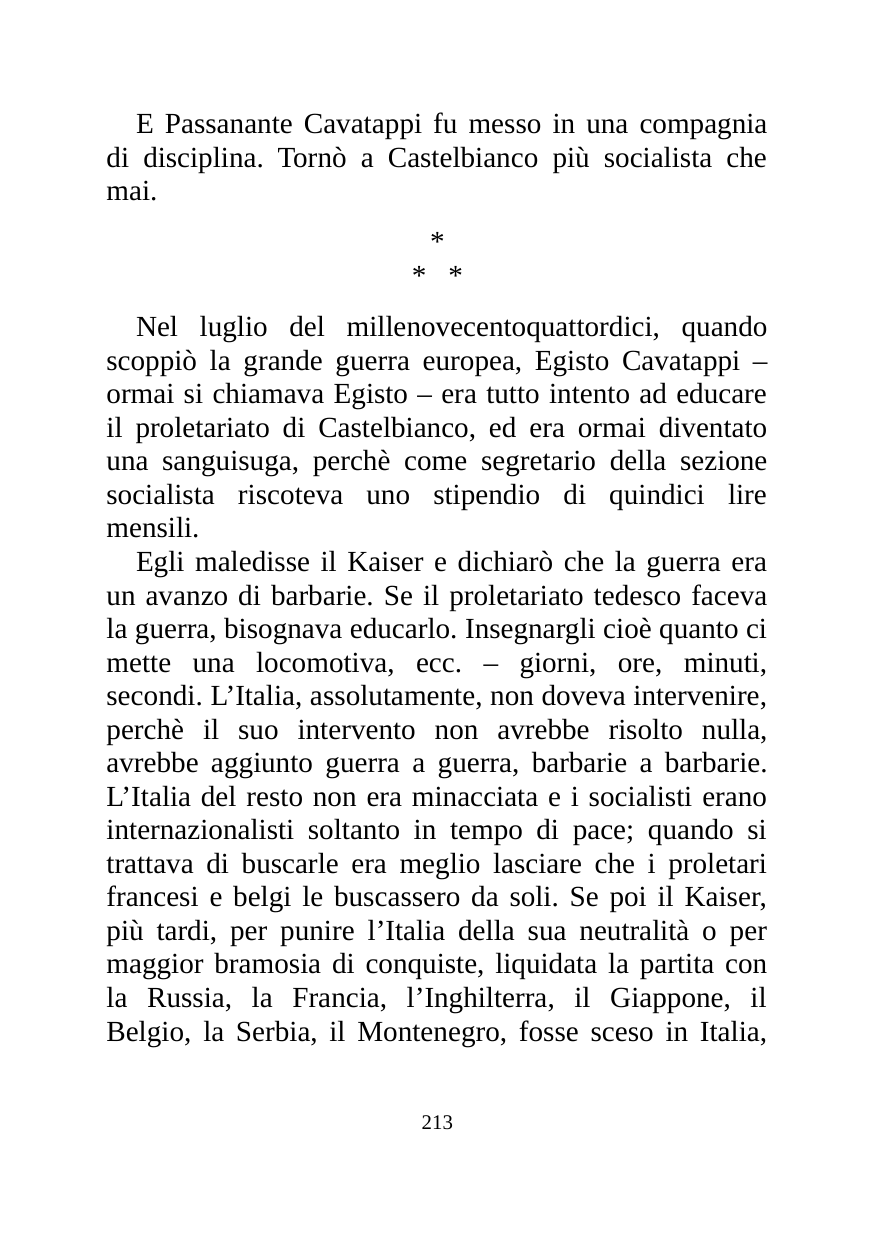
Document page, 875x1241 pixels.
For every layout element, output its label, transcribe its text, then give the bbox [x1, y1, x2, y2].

text * * * [106, 224, 768, 292]
text Nel luglio del millenovecentoquattordici, quando scoppiò la grande guerra europea, Egisto Cavatappi – ormai si chiamava Egisto – era tutto intento ad educare il proletariato di Castelbianco, ed era ormai diventato una sanguisuga, perchè come segretario della sezione socialista riscoteva uno stipendio di quindici lire mensili. [106, 309, 768, 544]
text E Passanante Cavatappi fu messo in una compagnia di disciplina. Tornò a Castelbianco più socialista che mai. [106, 106, 768, 207]
text Egli maledisse il Kaiser e dichiarò che la guerra era un avanzo di barbarie. Se il proletariato tedesco faceva la guerra, bisognava educarlo. Insegnargli cioè quanto ci mette una locomotiva, ecc. – giorni, ore, minuti, secondi. L’Italia, assolutamente, non doveva intervenire, perchè il suo intervento non avrebbe risolto nulla, avrebbe aggiunto guerra a guerra, barbarie a barbarie. L’Italia del resto non era minacciata e i socialisti erano internazionalisti soltanto in tempo di pace; quando si trattava di buscarle era meglio lasciare che i proletari francesi e belgi le buscassero da soli. Se poi il Kaiser, più tardi, per punire l’Italia della sua neutralità o per maggior bramosia di conquiste, liquidata la partita con la Russia, la Francia, l’Inghilterra, il Giappone, il Belgio, la Serbia, il Montenegro, fosse sceso in Italia, [106, 544, 768, 1047]
